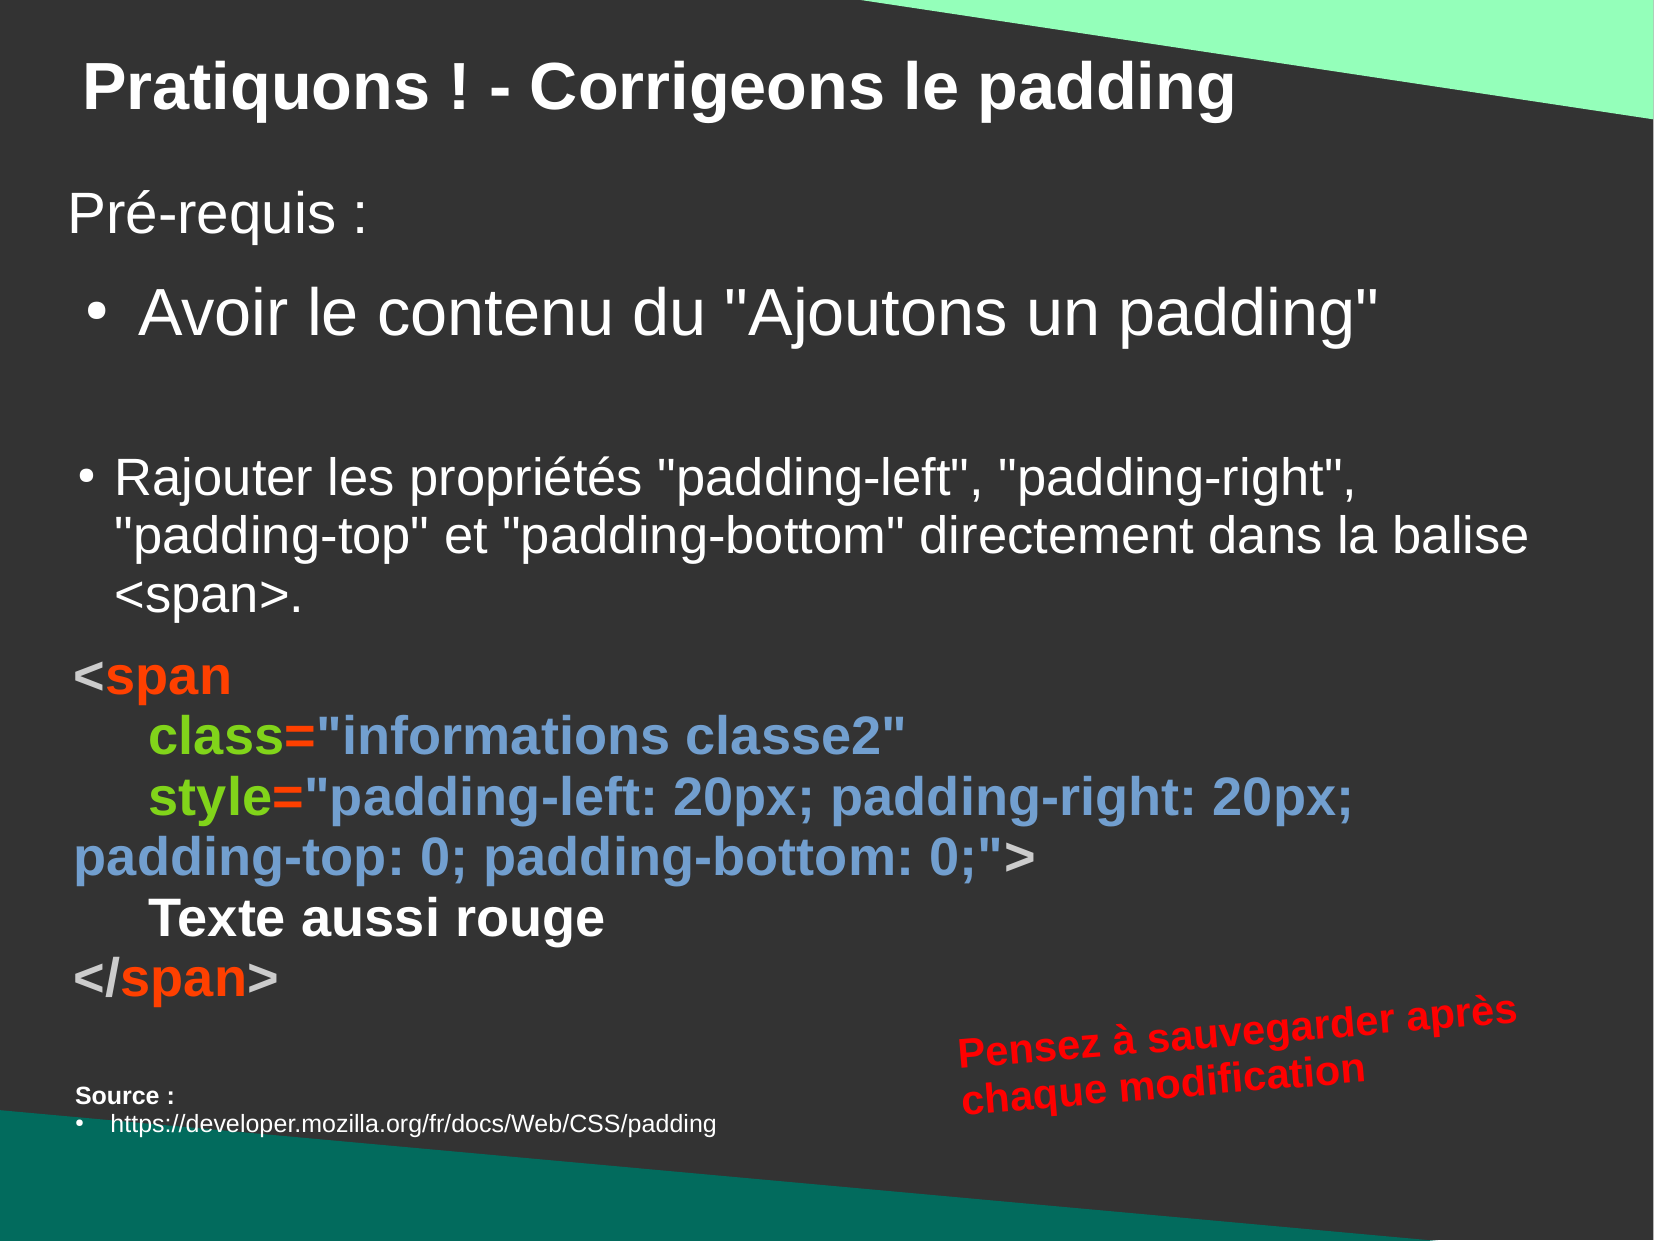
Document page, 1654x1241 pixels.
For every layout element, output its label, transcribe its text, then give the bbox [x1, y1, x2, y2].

list Pré-requis : Avoir le contenu du "Ajoutons un padding" [67, 180, 1607, 390]
title Pratiquons ! - Corrigeons le padding [82, 49, 1571, 152]
text_box <span class="informations classe2" style="padding-left: 20px; padding-right: 20px; padding-top: 0; padding-bottom: 0;"> Texte aussi rouge </span> [59, 637, 1607, 1016]
text_box Pensez à sauvegarder après chaque modification [940, 974, 1555, 1161]
text_box [860, 0, 1654, 120]
list Rajouter les propriétés "padding-left", "padding-right", "padding-top" et "padding-bottom" directement dans la balise <span>. [64, 447, 1589, 626]
text_box Source : https://developer.mozilla.org/fr/docs/Web/CSS/padding [60, 1074, 756, 1217]
